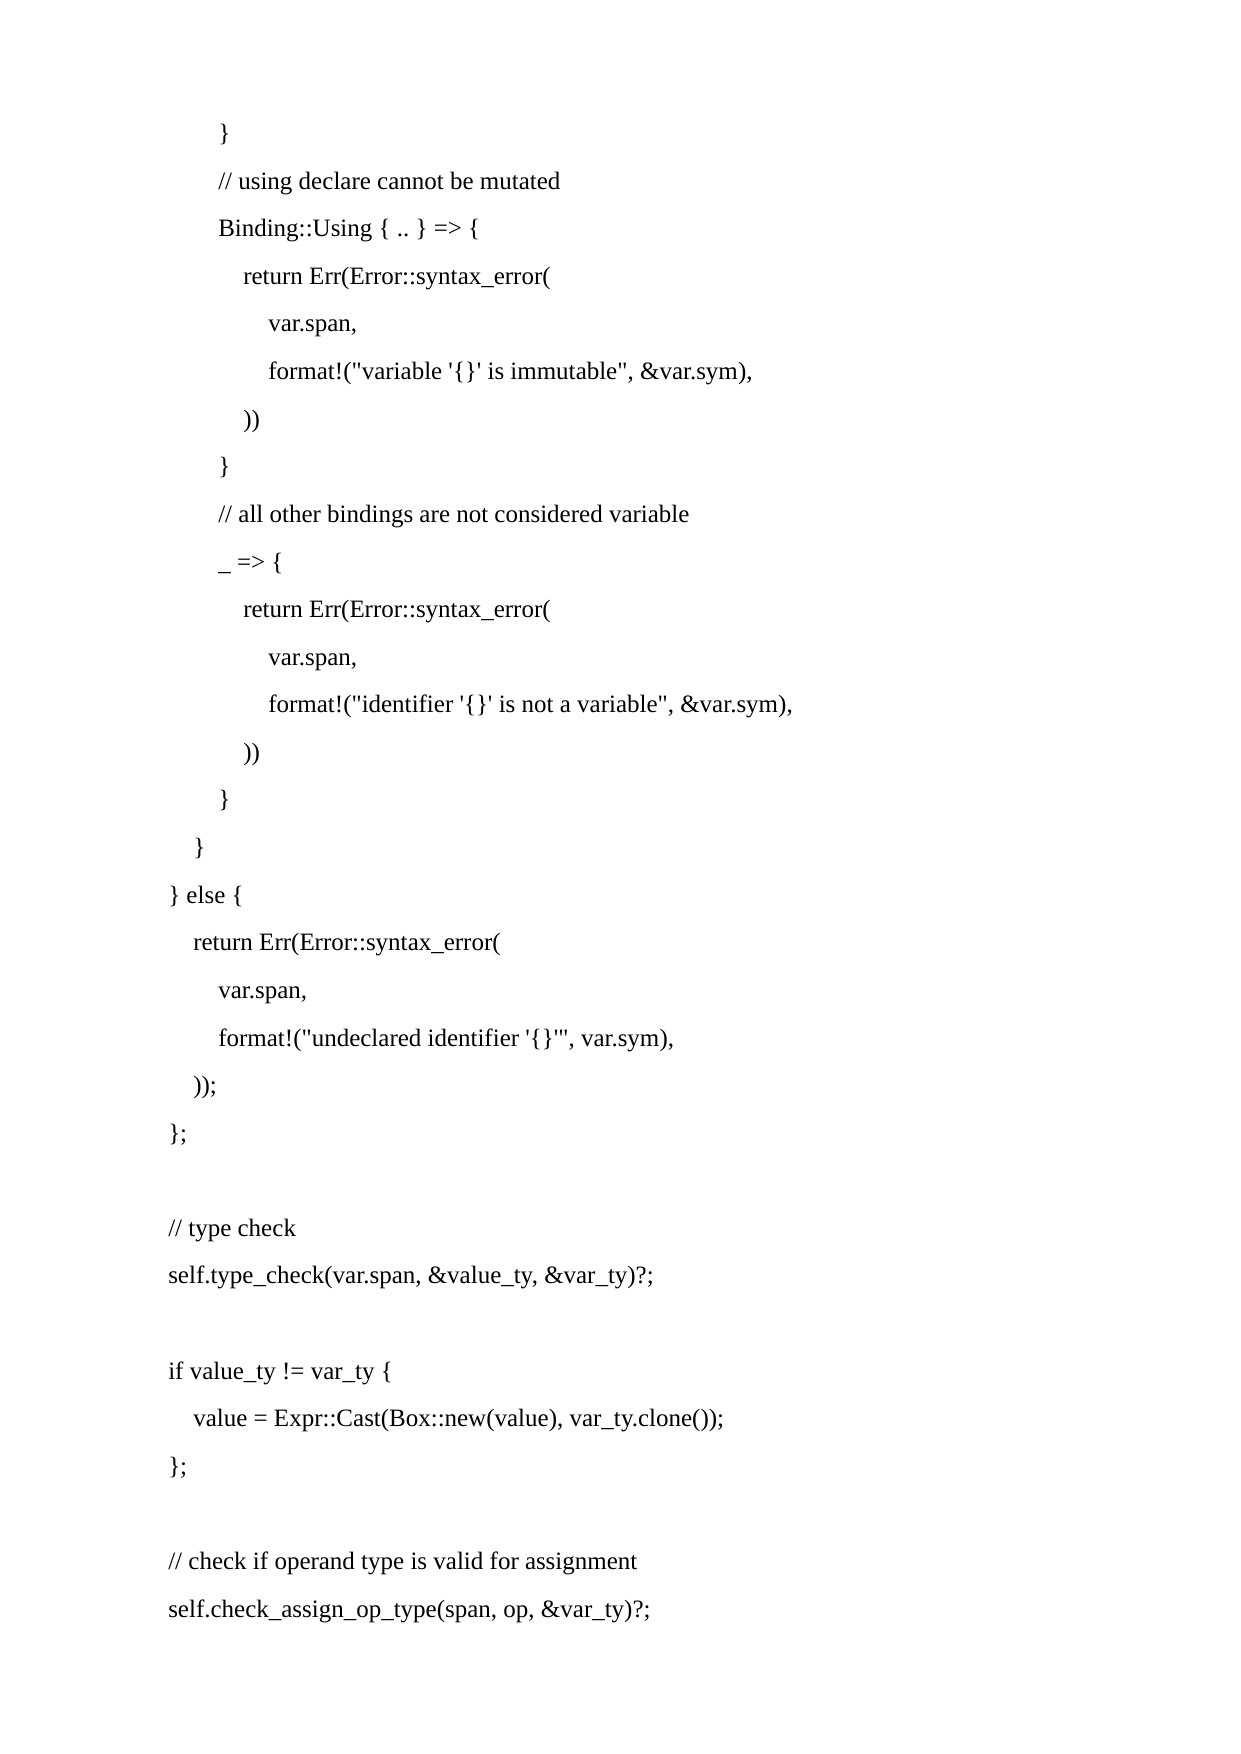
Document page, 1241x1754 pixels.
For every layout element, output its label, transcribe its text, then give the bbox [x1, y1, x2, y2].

text if value_ty != var_ty { [118, 1356, 1122, 1384]
text } [118, 784, 1122, 813]
text value = Expr::Cast(Box::new(value), var_ty.clone()); [118, 1403, 1122, 1432]
text _ => { [118, 547, 1122, 575]
text } [118, 451, 1122, 480]
text Binding::Using { .. } => { [118, 213, 1122, 242]
text )) [118, 404, 1122, 432]
text return Err(Error::syntax_error( [118, 594, 1122, 623]
text format!("variable '{}' is immutable", &var.sym), [118, 356, 1122, 385]
text } [118, 832, 1122, 861]
text self.type_check(var.span, &value_ty, &var_ty)?; [118, 1261, 1122, 1289]
text return Err(Error::syntax_error( [118, 927, 1122, 956]
text )); [118, 1070, 1122, 1099]
text }; [118, 1118, 1122, 1147]
text } [118, 118, 1122, 147]
text )) [118, 737, 1122, 766]
text return Err(Error::syntax_error( [118, 261, 1122, 290]
text var.span, [118, 642, 1122, 671]
text // type check [118, 1213, 1122, 1242]
text var.span, [118, 308, 1122, 337]
text format!("undeclared identifier '{}'", var.sym), [118, 1023, 1122, 1051]
text // all other bindings are not considered variable [118, 499, 1122, 528]
text // check if operand type is valid for assignment [118, 1546, 1122, 1575]
text // using declare cannot be mutated [118, 166, 1122, 194]
text } else { [118, 880, 1122, 908]
text self.check_assign_op_type(span, op, &var_ty)?; [118, 1594, 1122, 1623]
text }; [118, 1451, 1122, 1480]
text format!("identifier '{}' is not a variable", &var.sym), [118, 689, 1122, 718]
text var.span, [118, 975, 1122, 1004]
